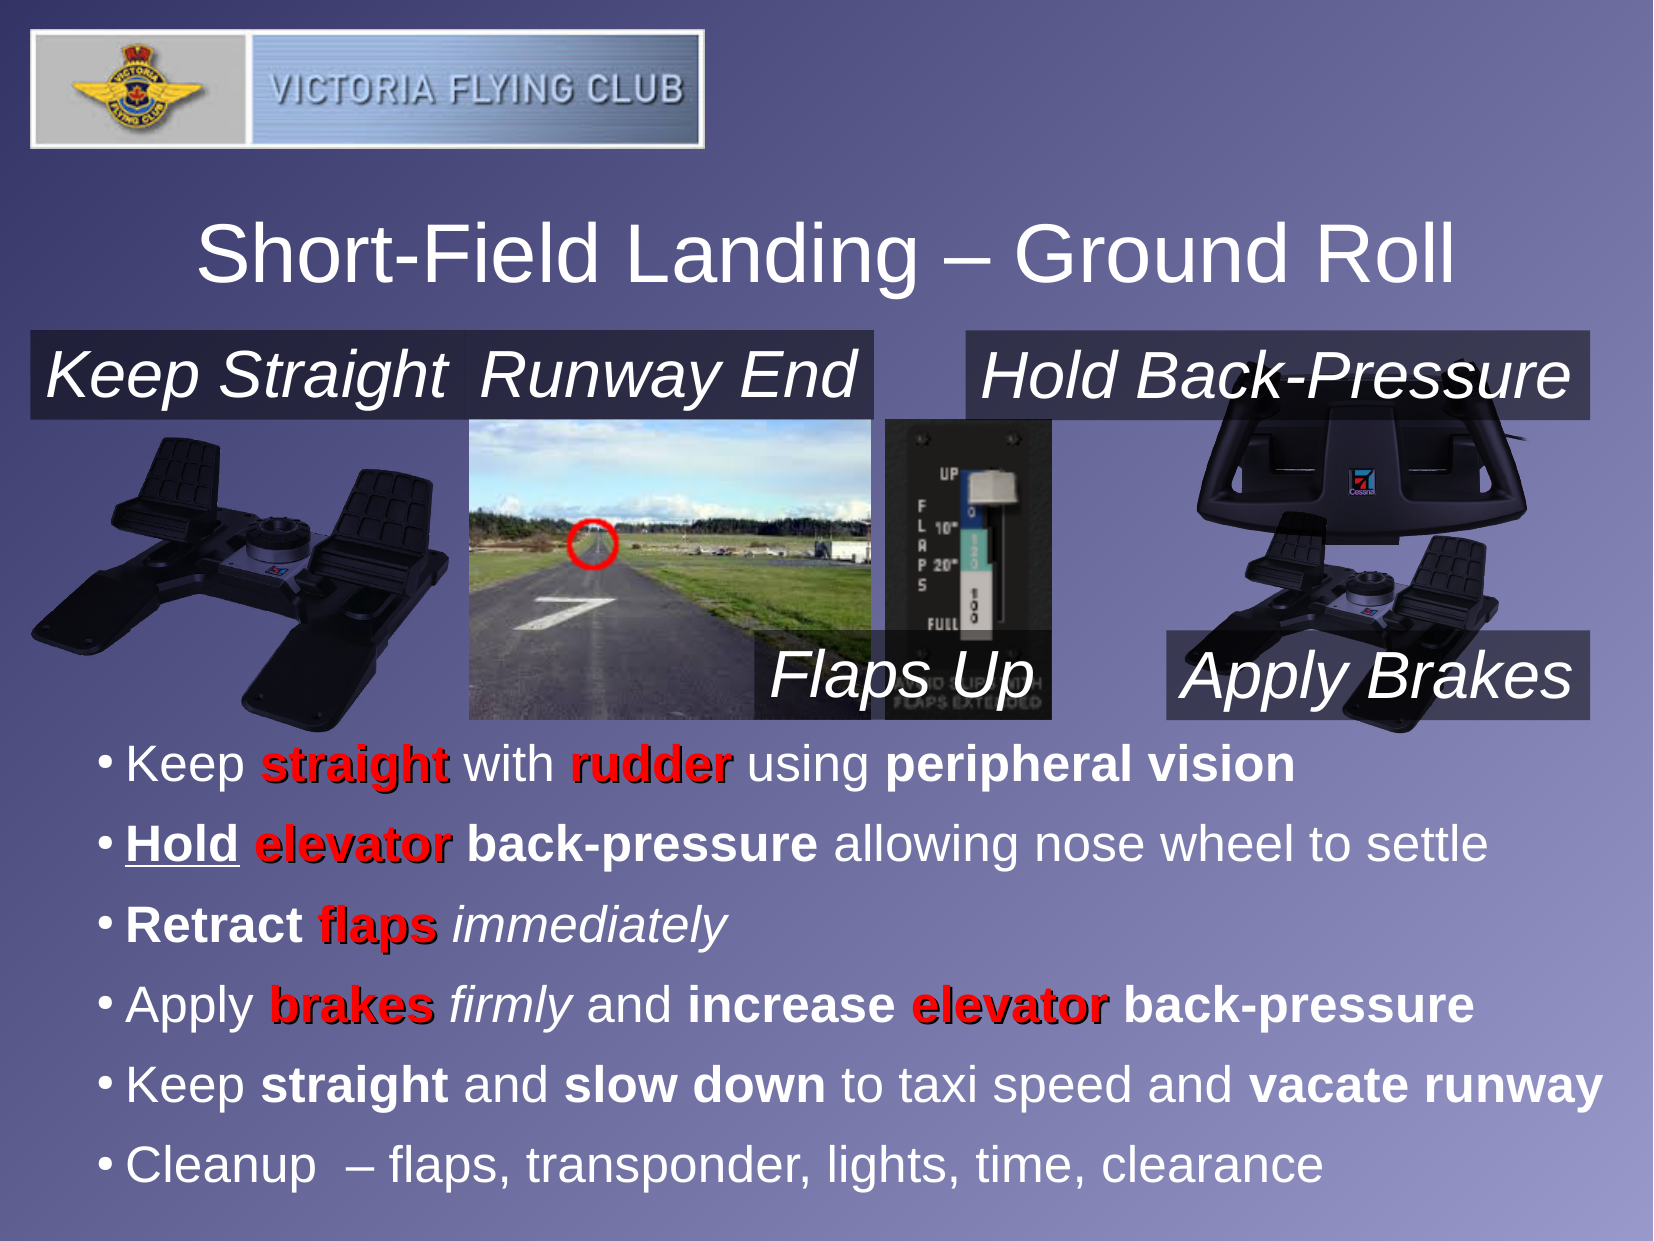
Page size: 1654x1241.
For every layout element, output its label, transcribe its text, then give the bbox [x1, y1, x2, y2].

title Short-Field Landing – Ground Roll [82, 150, 1571, 358]
text_box Runway End [464, 330, 874, 420]
picture [1183, 721, 1501, 736]
picture [1183, 421, 1531, 630]
text_box Keep Straight [30, 330, 464, 420]
picture [885, 419, 1052, 630]
list Keep straight with rudder using peripheral vision Hold elevator back-pressure allowing nose wheel to settle Retract flaps immediately Apply brakes firmly and increase elevator back-pressure Keep straight and slow down to taxi speed and vacate runway Cleanup – flaps, transponder, lights, time, clearance [82, 735, 1621, 1201]
text_box Flaps Up [754, 630, 1052, 720]
picture [469, 420, 871, 720]
text_box Apply Brakes [1166, 630, 1591, 721]
text_box Hold Back-Pressure [965, 330, 1591, 421]
picture [30, 29, 705, 149]
picture [29, 434, 452, 736]
